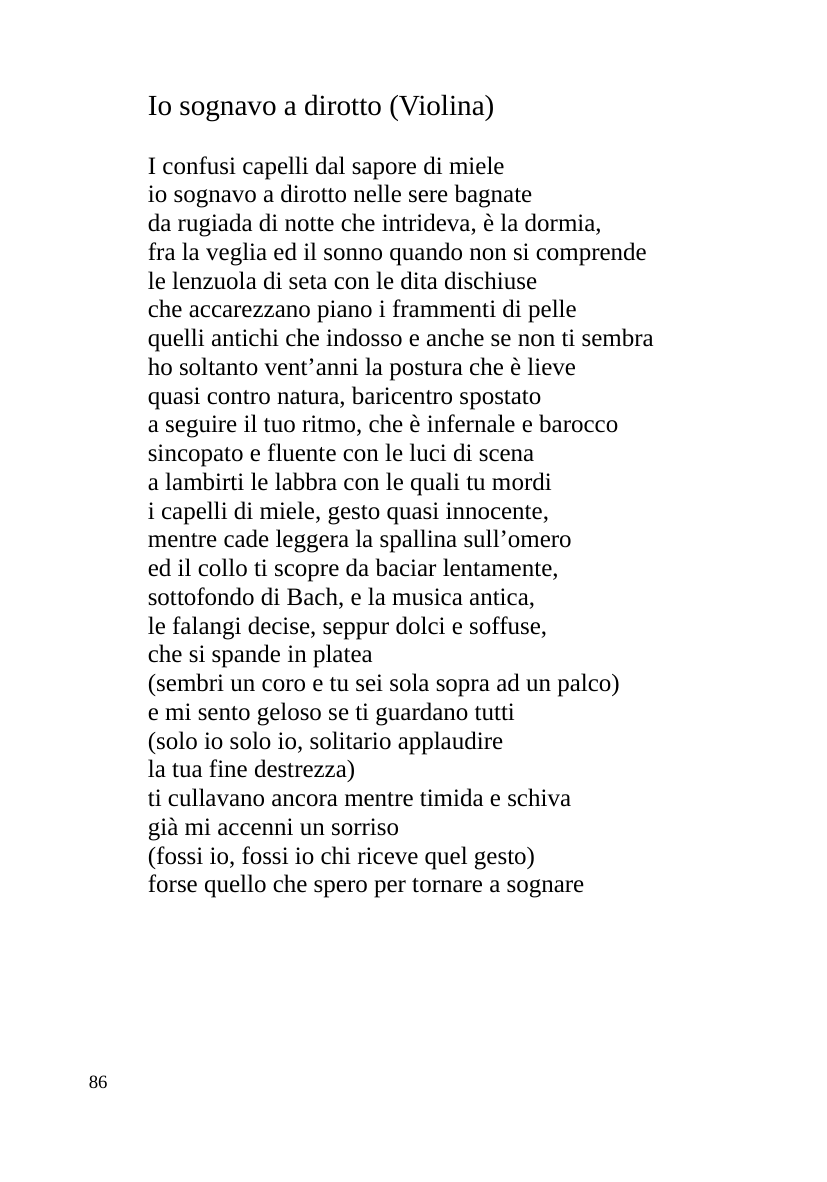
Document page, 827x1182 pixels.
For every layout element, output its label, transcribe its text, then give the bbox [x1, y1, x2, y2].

text sottofondo di Bach, e la musica antica, [148, 582, 738, 611]
text che si spande in platea [148, 639, 738, 668]
text la tua fine destrezza) [148, 754, 738, 783]
text già mi accenni un sorriso [148, 812, 738, 841]
text io sognavo a dirotto nelle sere bagnate [148, 179, 738, 208]
text a lambirti le labbra con le quali tu mordi [148, 467, 738, 496]
text (sembri un coro e tu sei sola sopra ad un palco) [148, 668, 738, 697]
text mentre cade leggera la spallina sull’omero [148, 524, 738, 553]
text forse quello che spero per tornare a sognare [148, 869, 738, 898]
text e mi sento geloso se ti guardano tutti [148, 697, 738, 726]
text da rugiada di notte che intrideva, è la dormia, [148, 208, 738, 237]
text I confusi capelli dal sapore di miele [148, 151, 738, 179]
text (fossi io, fossi io chi riceve quel gesto) [148, 841, 738, 869]
text ti cullavano ancora mentre timida e schiva [148, 783, 738, 812]
text (solo io solo io, solitario applaudire [148, 726, 738, 754]
text ho soltanto vent’anni la postura che è lieve [148, 352, 738, 381]
text Io sognavo a dirotto (Violina) [148, 88, 738, 122]
text le falangi decise, seppur dolci e soffuse, [148, 611, 738, 639]
text quelli antichi che indosso e anche se non ti sembra [148, 323, 738, 352]
text i capelli di miele, gesto quasi innocente, [148, 496, 738, 524]
text ed il collo ti scopre da baciar lentamente, [148, 553, 738, 582]
text che accarezzano piano i frammenti di pelle [148, 294, 738, 323]
text le lenzuola di seta con le dita dischiuse [148, 266, 738, 294]
text fra la veglia ed il sonno quando non si comprende [148, 237, 738, 266]
text quasi contro natura, baricentro spostato [148, 381, 738, 409]
text a seguire il tuo ritmo, che è infernale e barocco [148, 409, 738, 438]
text sincopato e fluente con le luci di scena [148, 438, 738, 467]
